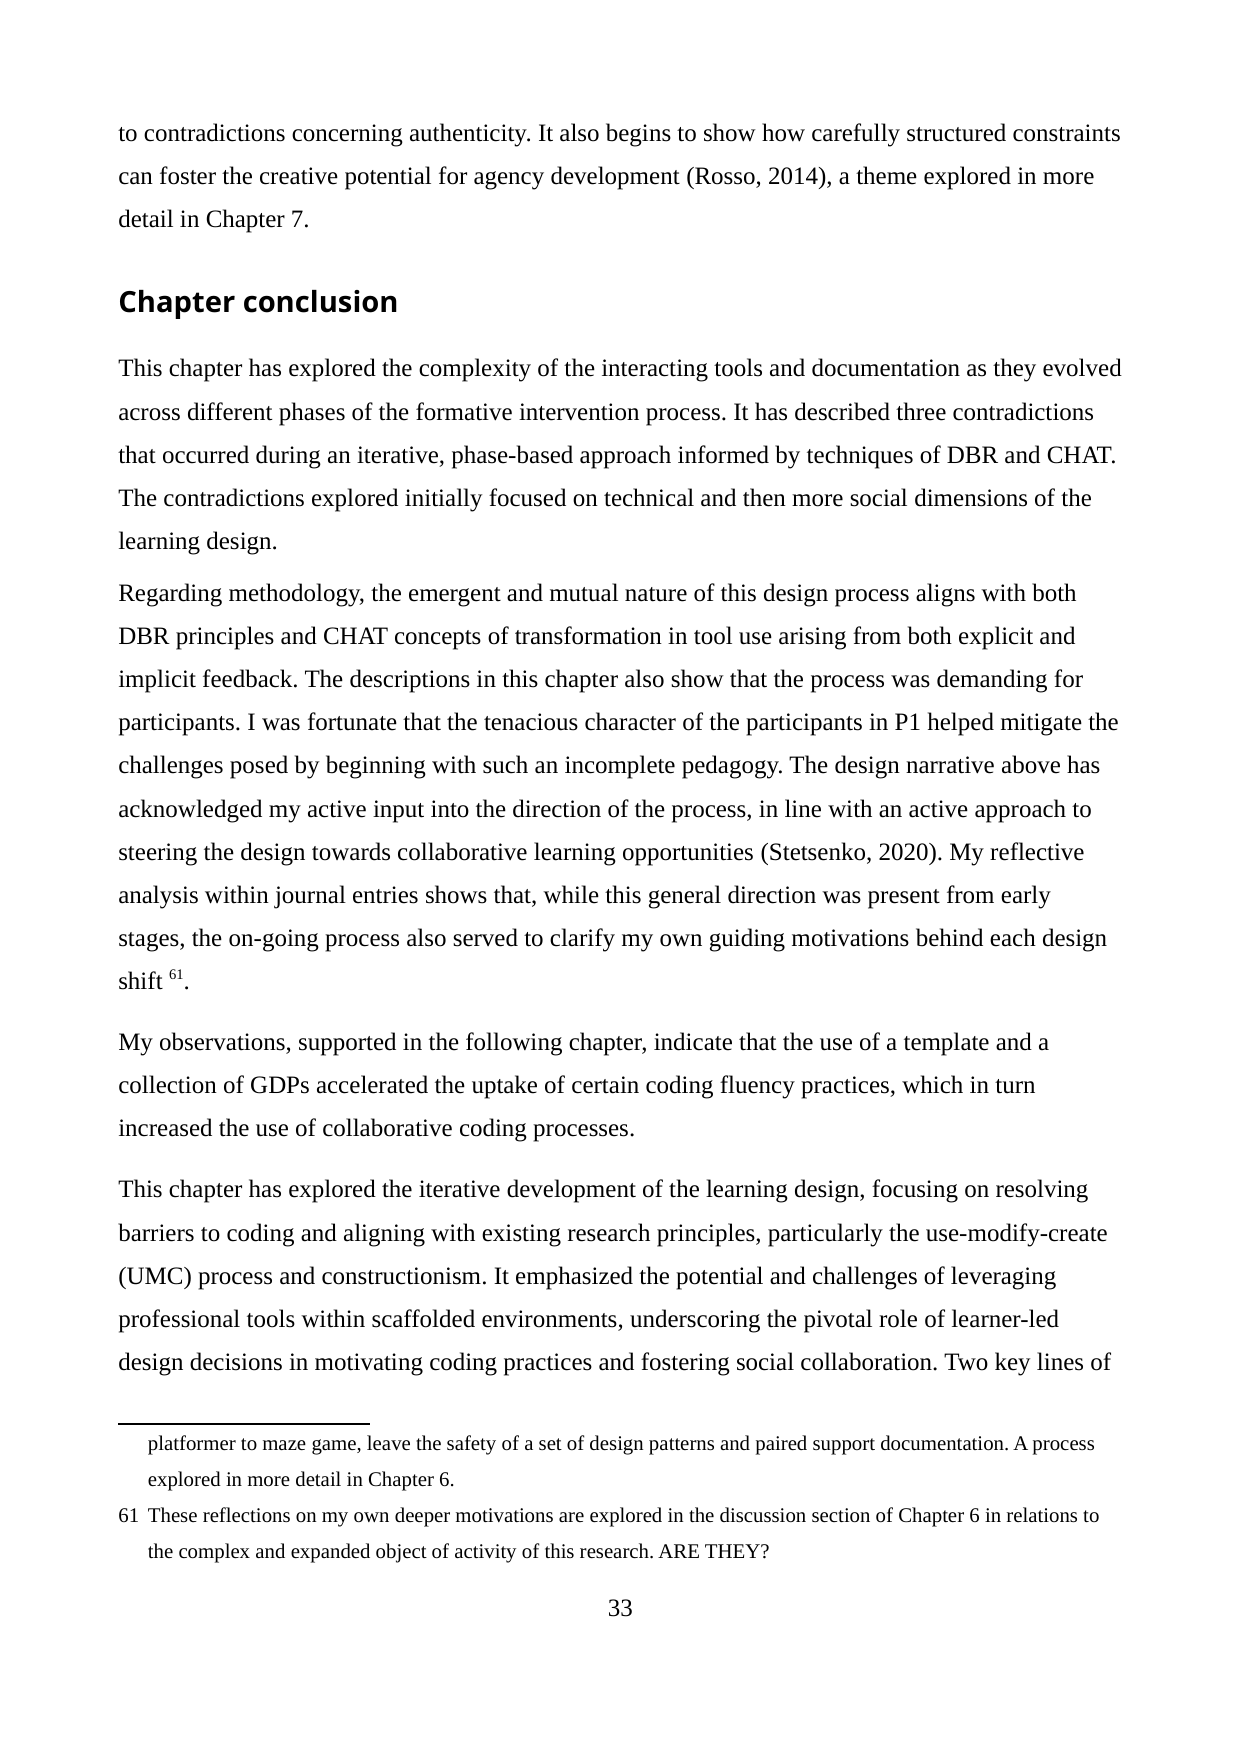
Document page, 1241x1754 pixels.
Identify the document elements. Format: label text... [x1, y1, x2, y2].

subtitle Chapter conclusion [118, 281, 1122, 321]
text platformer to maze game, leave the safety of a set of design patterns and paired support documentation. A process explored in more detail in Chapter 6. [118, 1431, 1122, 1491]
text This chapter has explored the complexity of the interacting tools and documentation as they evolved across different phases of the formative intervention process. It has described three contradictions that occurred during an iterative, phase-based approach informed by techniques of DBR and CHAT. The contradictions explored initially focused on technical and then more social dimensions of the learning design. [118, 353, 1122, 555]
text This chapter has explored the iterative development of the learning design, focusing on resolving barriers to coding and aligning with existing research principles, particularly the use-modify-create (UMC) process and constructionism. It emphasized the potential and challenges of leveraging professional tools within scaffolded environments, underscoring the pivotal role of learner-led design decisions in motivating coding practices and fostering social collaboration. Two key lines of [118, 1174, 1122, 1376]
text These reflections on my own deeper motivations are explored in the discussion section of Chapter 6 in relations to the complex and expanded object of activity of this research. ARE THEY? [118, 1503, 1122, 1563]
text My observations, supported in the following chapter, indicate that the use of a template and a collection of GDPs accelerated the uptake of certain coding fluency practices, which in turn increased the use of collaborative coding processes. [118, 1027, 1122, 1142]
text Regarding methodology, the emergent and mutual nature of this design process aligns with both DBR principles and CHAT concepts of transformation in tool use arising from both explicit and implicit feedback. The descriptions in this chapter also show that the process was demanding for participants. I was fortunate that the tenacious character of the participants in P1 helped mitigate the challenges posed by beginning with such an incomplete pedagogy. The design narrative above has acknowledged my active input into the direction of the process, in line with an active approach to steering the design towards collaborative learning opportunities (Stetsenko, 2020). My reflective analysis within journal entries shows that, while this general direction was present from early stages, the on-going process also served to clarify my own guiding motivations behind each design shift . [118, 578, 1122, 995]
text to contradictions concerning authenticity. It also begins to show how carefully structured constraints can foster the creative potential for agency development (Rosso, 2014), a theme explored in more detail in Chapter 7. [118, 118, 1122, 233]
